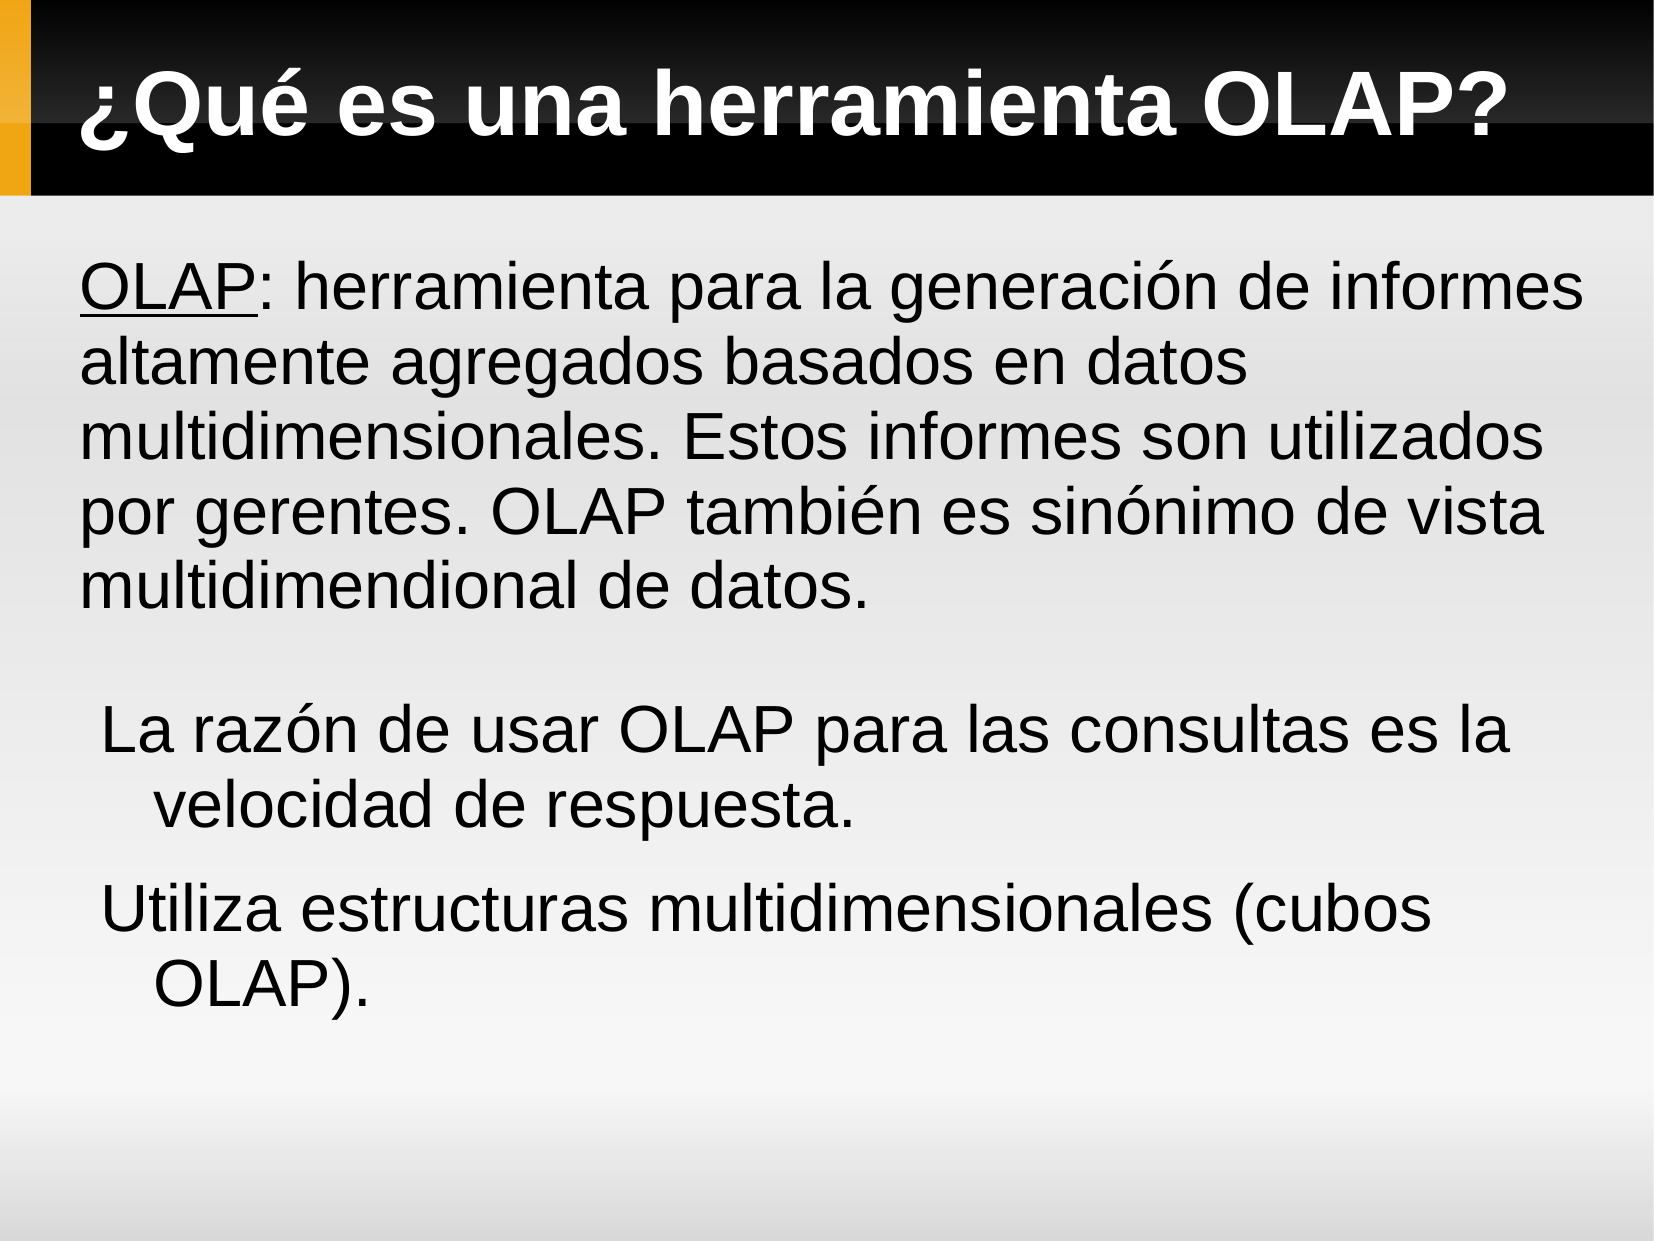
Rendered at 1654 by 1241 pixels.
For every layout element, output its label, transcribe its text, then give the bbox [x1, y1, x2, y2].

list La razón de usar OLAP para las consultas es la velocidad de respuesta. Utiliza estructuras multidimensionales (cubos OLAP). [82, 691, 1571, 1241]
picture [0, 0, 1654, 1241]
text_box OLAP: herramienta para la generación de informes altamente agregados basados en datos multidimensionales. Estos informes son utilizados por gerentes. OLAP también es sinónimo de vista multidimendional de datos. [64, 242, 1627, 631]
title ¿Qué es una herramienta OLAP? [76, 0, 1565, 208]
